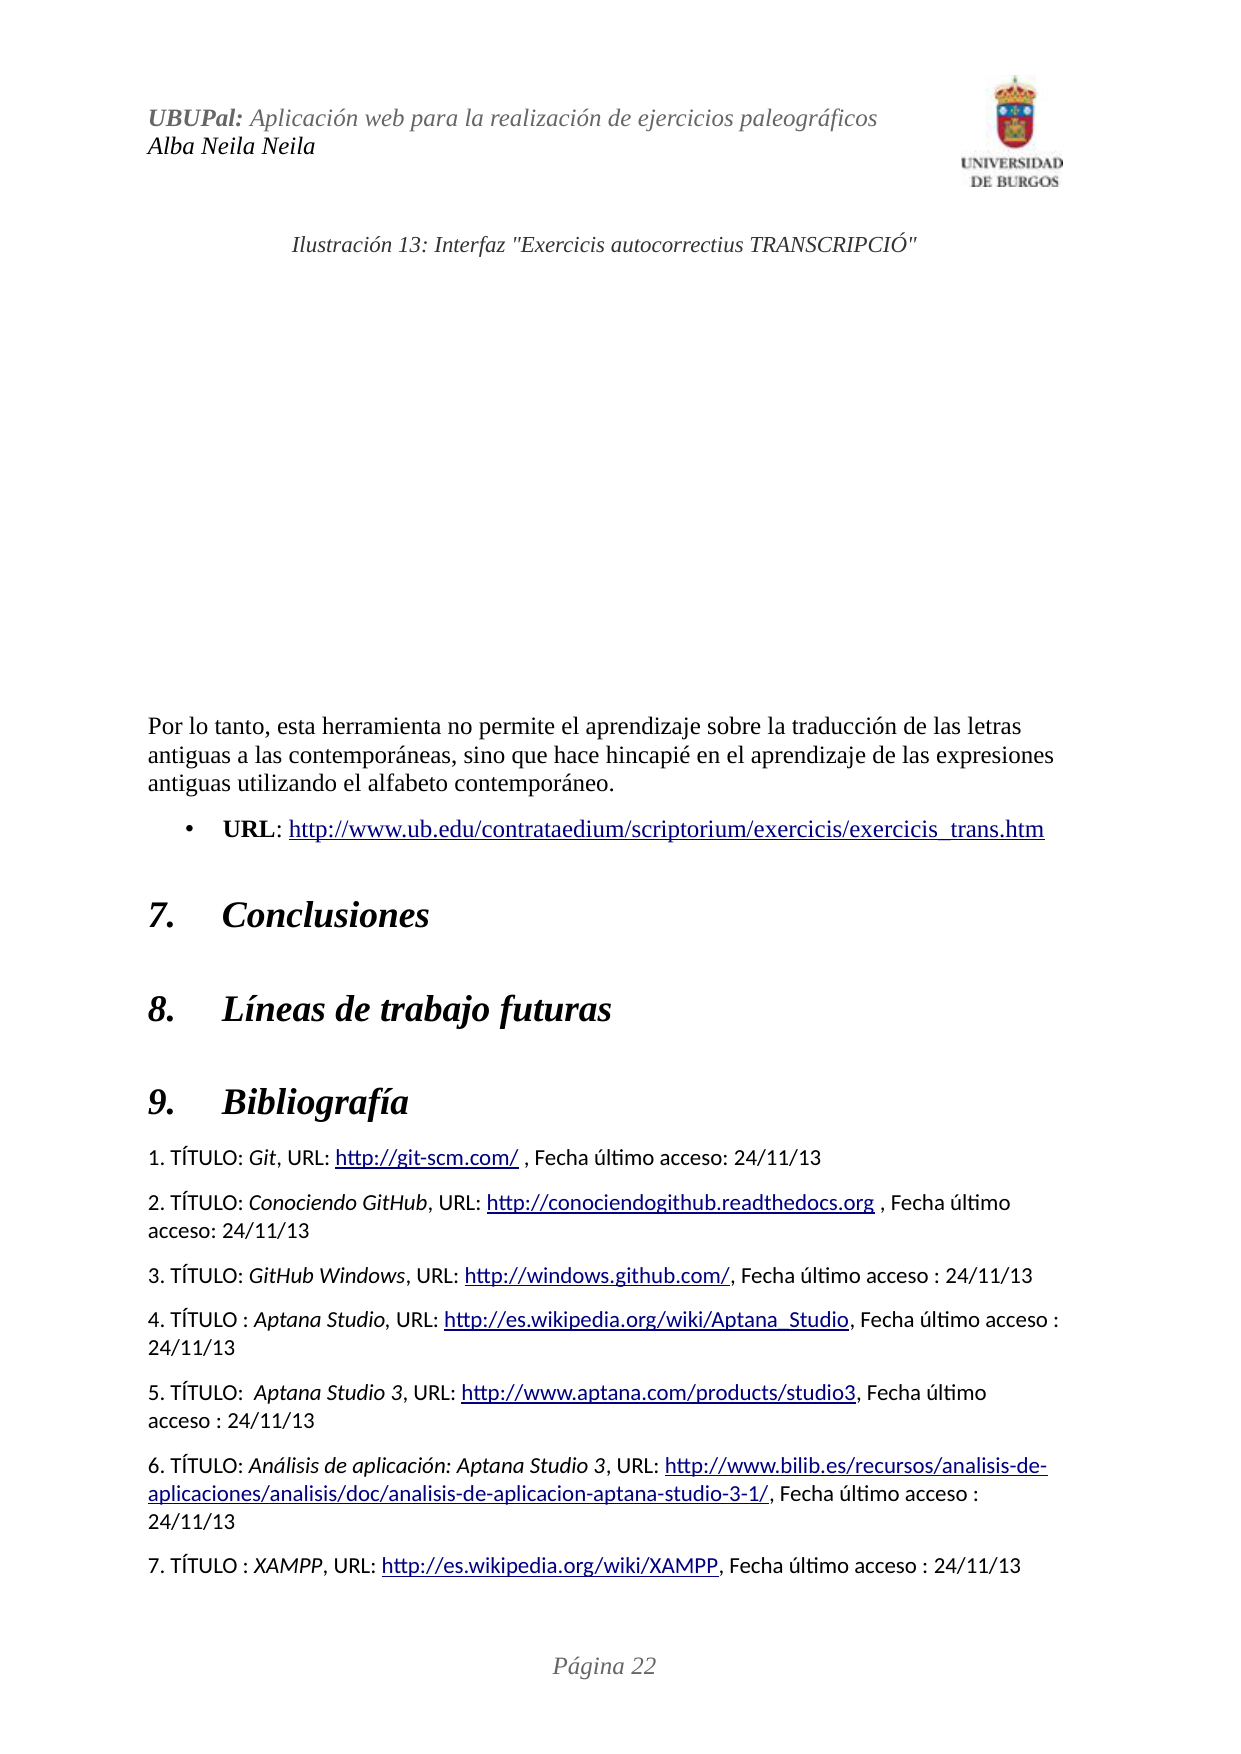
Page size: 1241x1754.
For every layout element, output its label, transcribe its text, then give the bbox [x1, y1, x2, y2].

text 4. TÍTULO : Aptana Studio, URL: http://es.wikipedia.org/wiki/Aptana_Studio, Fecha último acceso : 24/11/13 [148, 1305, 1063, 1361]
text 5. TÍTULO: Aptana Studio 3, URL: http://www.aptana.com/products/studio3, Fecha último acceso : 24/11/13 [148, 1378, 1063, 1434]
text Por lo tanto, esta herramienta no permite el aprendizaje sobre la traducción de las letras antiguas a las contemporáneas, sino que hace hincapié en el aprendizaje de las expresiones antiguas utilizando el alfabeto contemporáneo. [148, 711, 1063, 797]
subtitle Conclusiones [148, 893, 1063, 936]
text 2. TÍTULO: Conociendo GitHub, URL: http://conociendogithub.readthedocs.org , Fecha último acceso: 24/11/13 [148, 1188, 1063, 1244]
text 6. TÍTULO: Análisis de aplicación: Aptana Studio 3, URL: http://www.bilib.es/recursos/analisis-de-aplicaciones/analisis/doc/analisis-de-aplicacion-aptana-studio-3-1/, Fecha último acceso : 24/11/13 [148, 1451, 1063, 1535]
text 1. TÍTULO: Git, URL: http://git-scm.com/ , Fecha último acceso: 24/11/13 [148, 1143, 1063, 1171]
text 3. TÍTULO: GitHub Windows, URL: http://windows.github.com/, Fecha último acceso : 24/11/13 [148, 1261, 1063, 1289]
picture [961, 75, 1063, 187]
text 7. TÍTULO : XAMPP, URL: http://es.wikipedia.org/wiki/XAMPP, Fecha último acceso : 24/11/13 [148, 1552, 1063, 1579]
subtitle Líneas de trabajo futuras [148, 986, 1063, 1029]
subtitle Bibliografía [148, 1079, 1063, 1123]
list URL: http://www.ub.edu/contrataedium/scriptorium/exercicis/exercicis_trans.htm [185, 814, 1063, 843]
text Ilustración 13: Interfaz "Exercicis autocorrectius TRANSCRIPCIÓ" [148, 231, 1063, 257]
